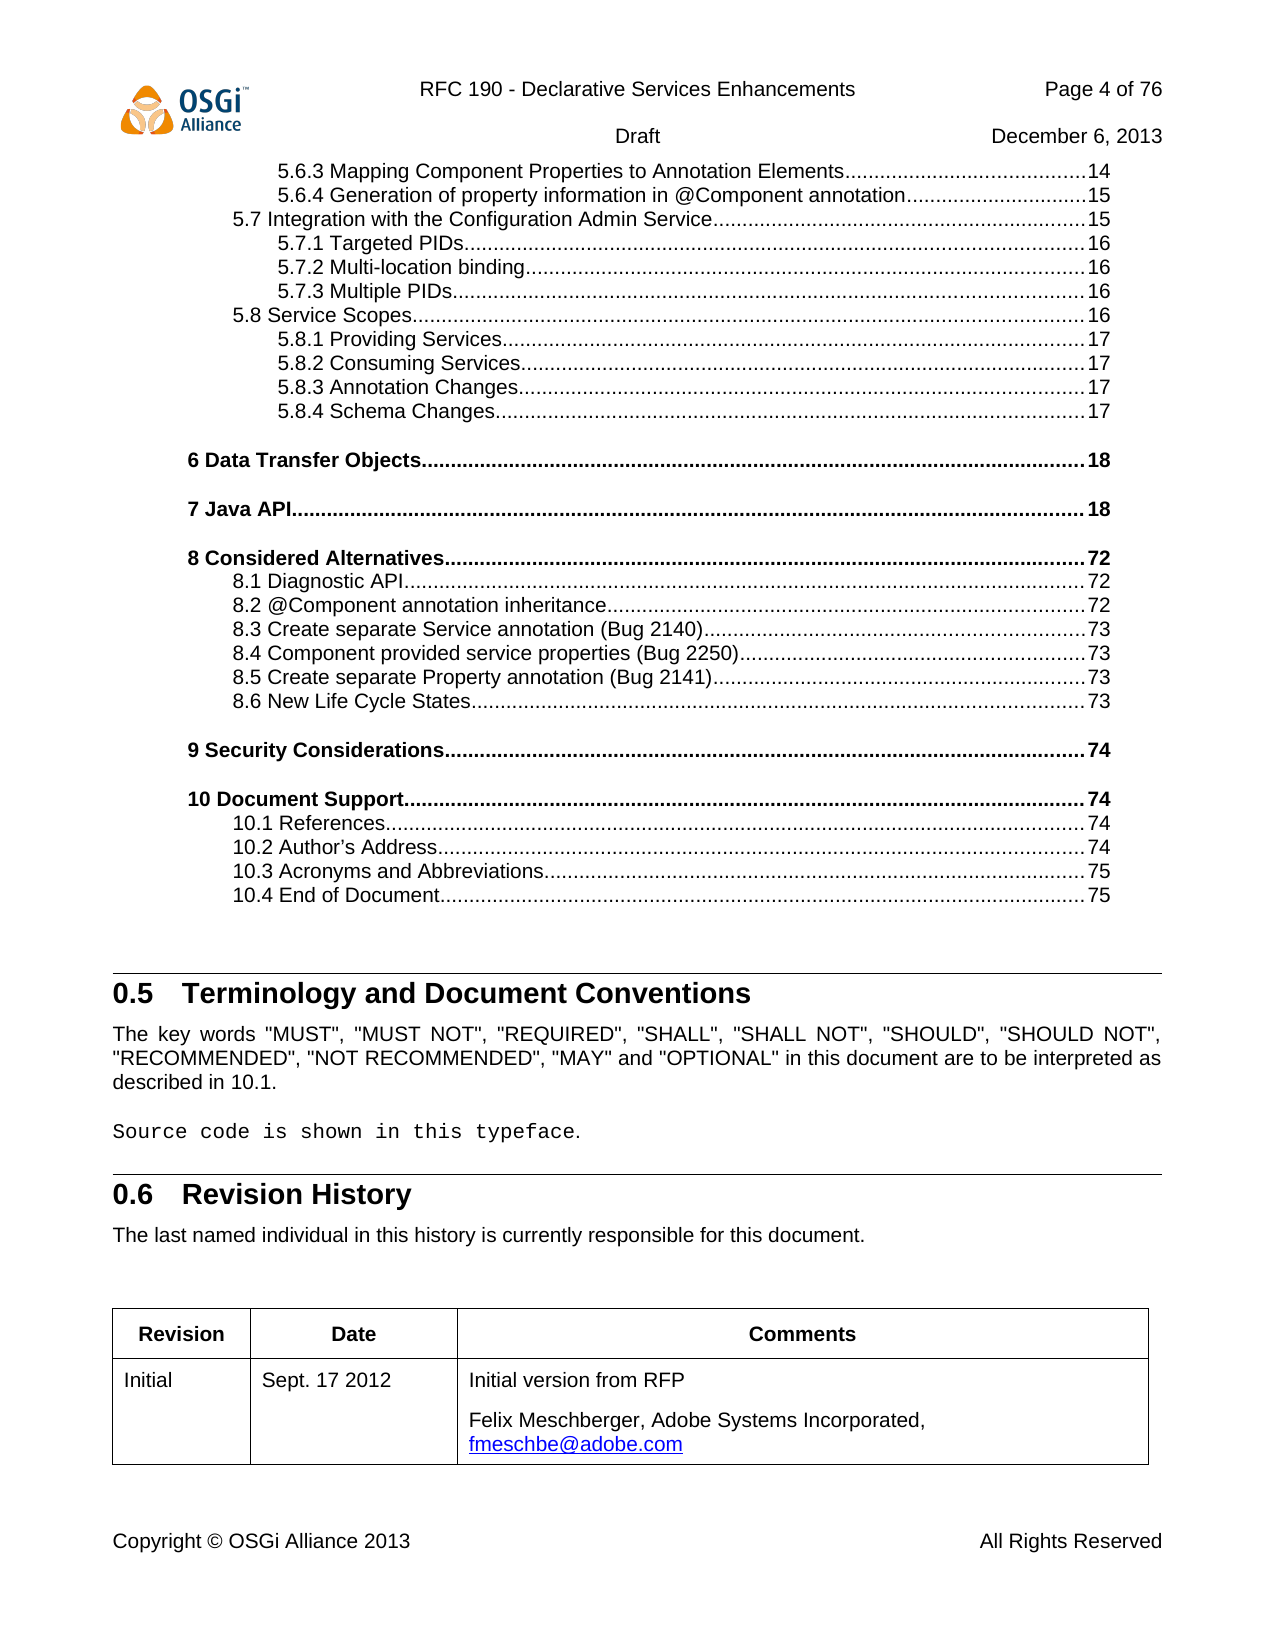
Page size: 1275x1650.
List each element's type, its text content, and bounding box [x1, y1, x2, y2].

text 5.6.3 Mapping Component Properties to Annotation Elements 14 [277, 159, 1162, 183]
text 5.8.3 Annotation Changes 17 [277, 374, 1162, 398]
text The key words "MUST", "MUST NOT", "REQUIRED", "SHALL", "SHALL NOT", "SHOULD", "SHOULD NOT", "RECOMMENDED", "NOT RECOMMENDED", "MAY" and "OPTIONAL" in this document are to be interpreted as described in . [112, 1022, 1162, 1093]
text 5.7 Integration with the Configuration Admin Service 15 [232, 207, 1162, 231]
text 10.4 End of Document 75 [232, 883, 1162, 907]
text 8.3 Create separate Service annotation (Bug 2140) 73 [232, 617, 1162, 641]
table_header Comments [458, 1309, 1148, 1358]
text 8.6 New Life Cycle States 73 [232, 689, 1162, 713]
text 5.7.3 Multiple PIDs 16 [277, 279, 1162, 303]
table_header Date [251, 1309, 457, 1358]
text 5.6.4 Generation of property information in @Component annotation 15 [277, 183, 1162, 207]
text 10.1 References 74 [232, 811, 1162, 835]
text 7 Java API 18 [187, 496, 1162, 520]
subtitle Terminology and Document Conventions [112, 974, 1162, 1009]
picture [113, 78, 257, 142]
text 8.5 Create separate Property annotation (Bug 2141) 73 [232, 665, 1162, 689]
text 8 Considered Alternatives 72 [187, 545, 1162, 569]
text 8.4 Component provided service properties (Bug 2250) 73 [232, 641, 1162, 665]
table_cell Sept. 17 2012 [251, 1359, 457, 1464]
text 8.1 Diagnostic API 72 [232, 569, 1162, 593]
subtitle Revision History [112, 1175, 1162, 1210]
text 6 Data Transfer Objects 18 [187, 447, 1162, 471]
text 5.8.1 Providing Services 17 [277, 327, 1162, 351]
text Source code is shown in this typeface. [112, 1118, 1162, 1144]
text 5.7.2 Multi-location binding 16 [277, 255, 1162, 279]
table_cell Initial [113, 1359, 250, 1464]
table_cell Initial version from RFP Felix Meschberger, Adobe Systems Incorporated, fmeschbe@adobe.com [458, 1359, 1148, 1464]
text 5.8.4 Schema Changes 17 [277, 398, 1162, 422]
table_header Revision [113, 1309, 250, 1358]
text 5.8 Service Scopes 16 [232, 303, 1162, 327]
text 5.8.2 Consuming Services 17 [277, 351, 1162, 374]
text 8.2 @Component annotation inheritance 72 [232, 593, 1162, 617]
text The last named individual in this history is currently responsible for this document. [112, 1223, 1162, 1247]
text 5.7.1 Targeted PIDs 16 [277, 231, 1162, 255]
text 10 Document Support 74 [187, 787, 1162, 811]
text 10.3 Acronyms and Abbreviations 75 [232, 859, 1162, 883]
text 10.2 Author’s Address 74 [232, 835, 1162, 859]
text 9 Security Considerations 74 [187, 738, 1162, 762]
